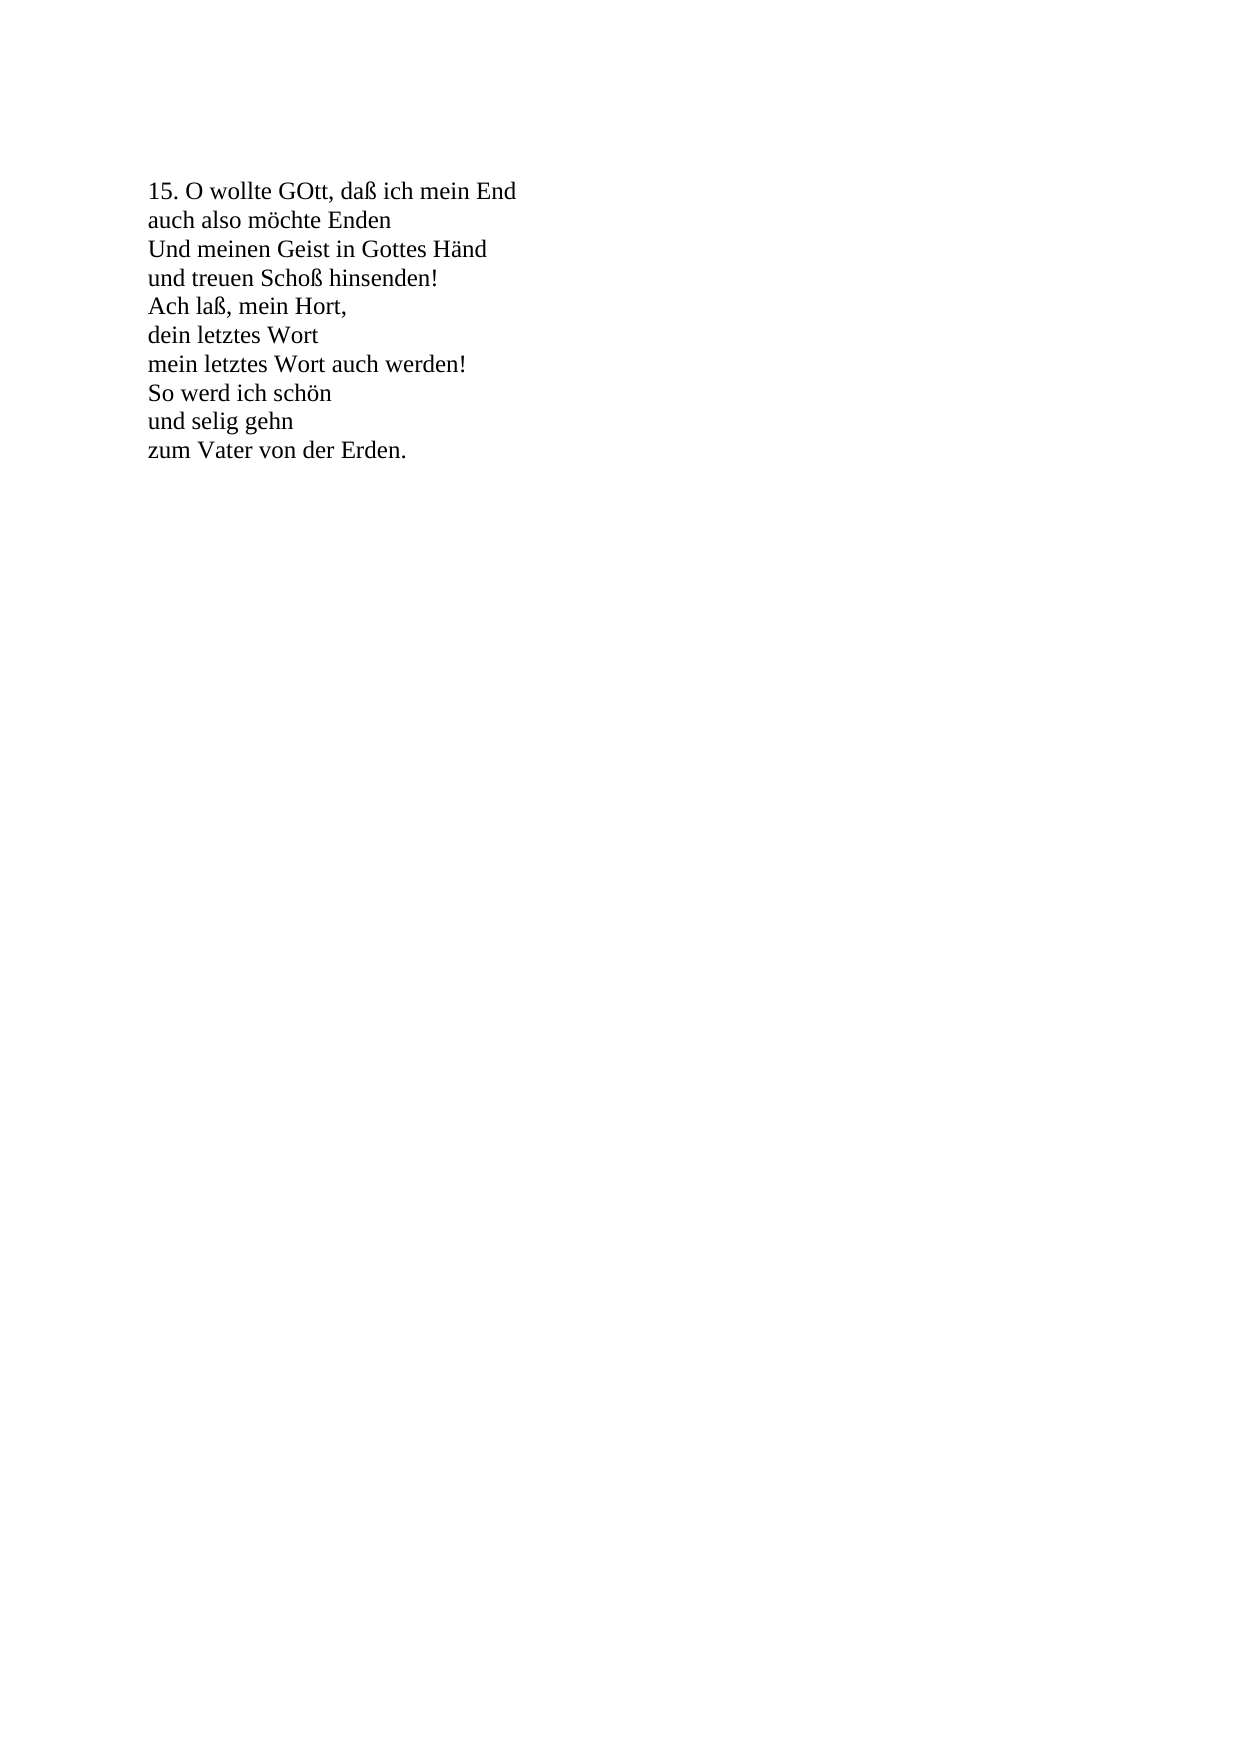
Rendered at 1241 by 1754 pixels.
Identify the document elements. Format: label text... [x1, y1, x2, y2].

text und selig gehn [148, 406, 1093, 435]
text zum Vater von der Erden. [148, 435, 1093, 464]
text 15. O wollte GOtt, daß ich mein End [148, 176, 1093, 205]
text So werd ich schön [148, 378, 1093, 406]
text Und meinen Geist in Gottes Händ [148, 234, 1093, 263]
text dein letztes Wort [148, 320, 1093, 349]
text und treuen Schoß hinsenden! [148, 263, 1093, 291]
text Ach laß, mein Hort, [148, 291, 1093, 320]
text mein letztes Wort auch werden! [148, 349, 1093, 378]
text auch also möchte Enden [148, 205, 1093, 234]
